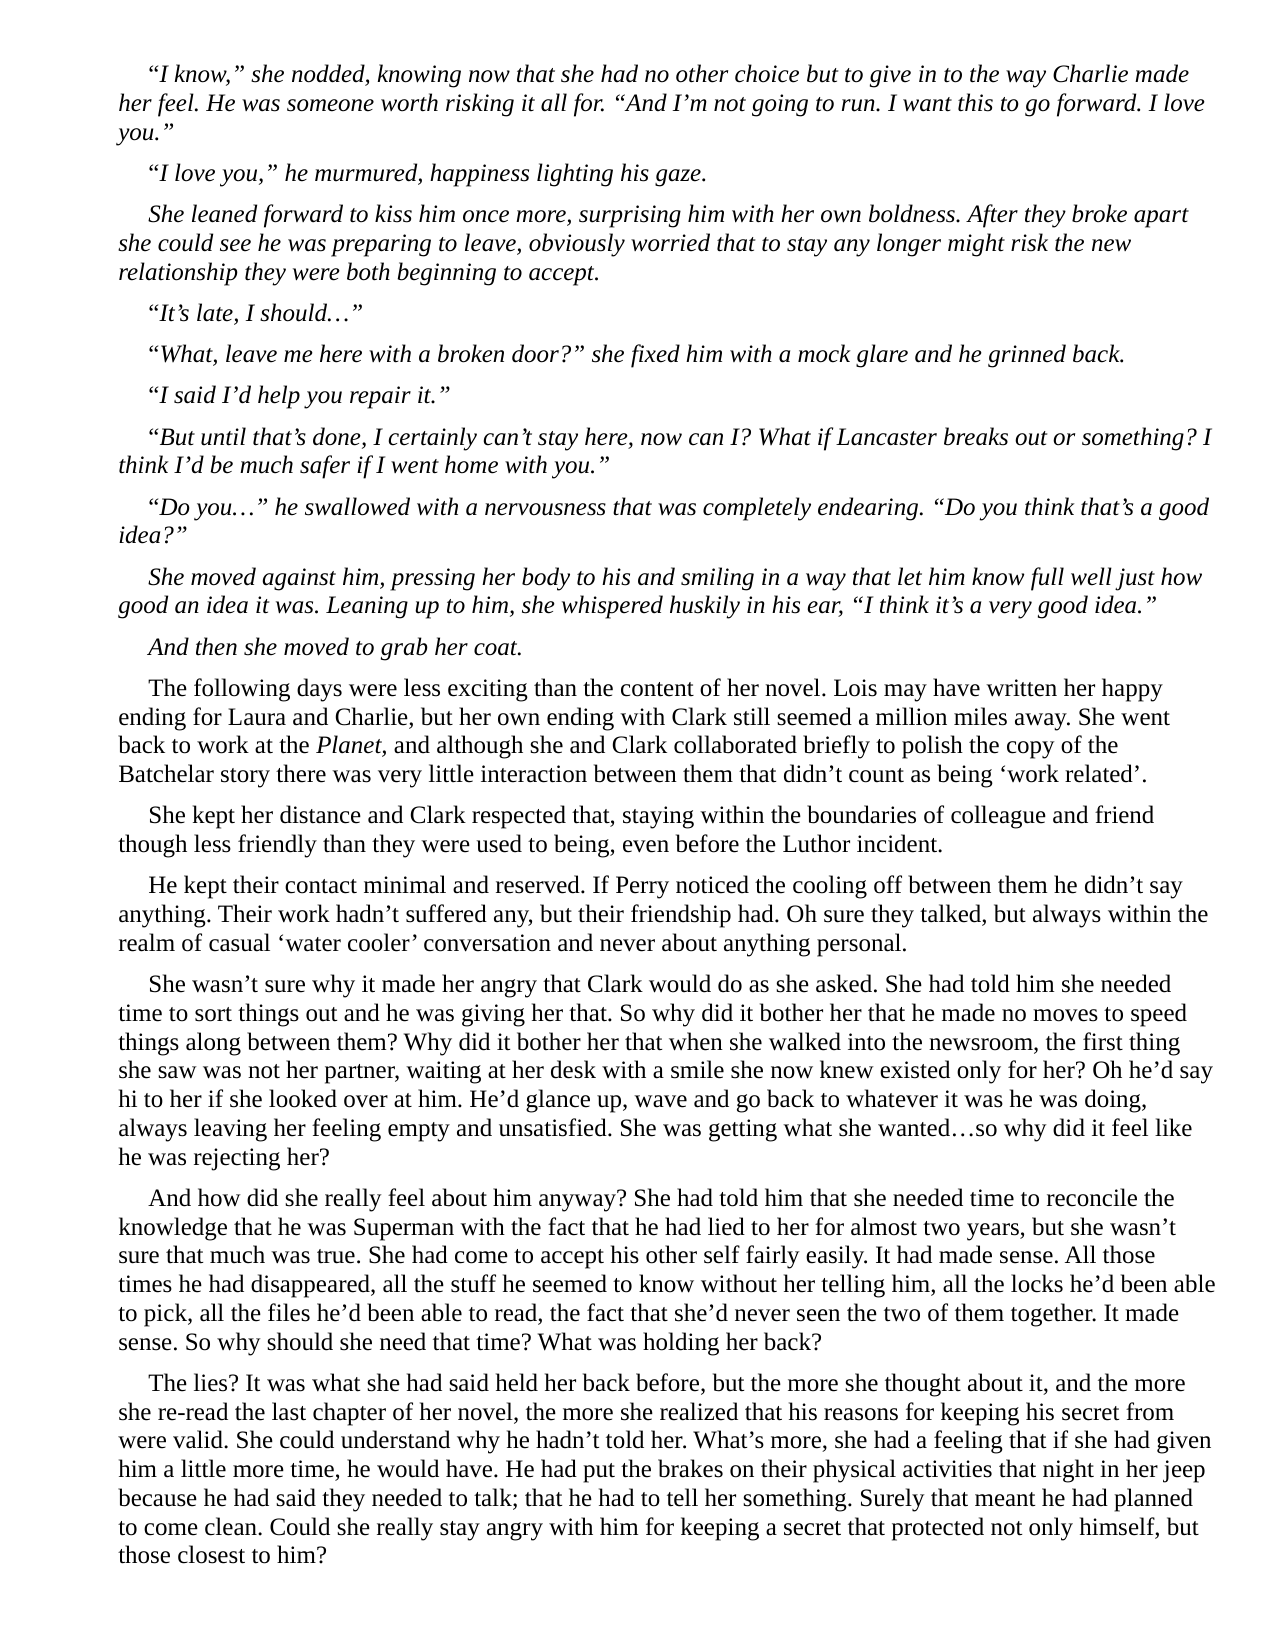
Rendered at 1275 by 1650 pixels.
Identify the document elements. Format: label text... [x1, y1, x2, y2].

text She kept her distance and Clark respected that, staying within the boundaries of colleague and friend though less friendly than they were used to being, even before the Luthor incident. [118, 800, 1216, 858]
text The lies? It was what she had said held her back before, but the more she thought about it, and the more she re-read the last chapter of her novel, the more she realized that his reasons for keeping his secret from were valid. She could understand why he hadn’t told her. What’s more, she had a feeling that if she had given him a little more time, he would have. He had put the brakes on their physical activities that night in her jeep because he had said they needed to talk; that he had to tell her something. Surely that meant he had planned to come clean. Could she really stay angry with him for keeping a secret that protected not only himself, but those closest to him? [118, 1368, 1216, 1569]
text “I know,” she nodded, knowing now that she had no other choice but to give in to the way Charlie made her feel. He was someone worth risking it all for. “And I’m not going to run. I want this to go forward. I love you.” [118, 59, 1216, 145]
text She moved against him, pressing her body to his and smiling in a way that let him know full well just how good an idea it was. Leaning up to him, she whispered huskily in his ear, “I think it’s a very good idea.” [118, 562, 1216, 619]
text “But until that’s done, I certainly can’t stay here, now can I? What if Lancaster breaks out or something? I think I’d be much safer if I went home with you.” [118, 422, 1216, 479]
text “I said I’d help you repair it.” [118, 380, 1216, 409]
text And how did she really feel about him anyway? She had told him that she needed time to reconcile the knowledge that he was Superman with the fact that he had lied to her for almost two years, but she wasn’t sure that much was true. She had come to accept his other self fairly easily. It had made sense. All those times he had disappeared, all the stuff he seemed to know without her telling him, all the locks he’d been able to pick, all the files he’d been able to read, the fact that she’d never seen the two of them together. It made sense. So why should she need that time? What was holding her back? [118, 1183, 1216, 1355]
text “It’s late, I should…” [118, 298, 1216, 327]
text The following days were less exciting than the content of her novel. Lois may have written her happy ending for Laura and Charlie, but her own ending with Clark still seemed a million miles away. She went back to work at the Planet, and although she and Clark collaborated briefly to polish the copy of the Batchelar story there was very little interaction between them that didn’t count as being ‘work related’. [118, 673, 1216, 788]
text She wasn’t sure why it made her angry that Clark would do as she asked. She had told him she needed time to sort things out and he was giving her that. So why did it bother her that he made no moves to speed things along between them? Why did it bother her that when she walked into the newsroom, the first thing she saw was not her partner, waiting at her desk with a smile she now knew existed only for her? Oh he’d say hi to her if she looked over at him. He’d glance up, wave and go back to whatever it was he was doing, always leaving her feeling empty and unsatisfied. She was getting what she wanted…so why did it feel like he was rejecting her? [118, 969, 1216, 1170]
text And then she moved to grab her coat. [118, 632, 1216, 660]
text She leaned forward to kiss him once more, surprising him with her own boldness. After they broke apart she could see he was preparing to leave, obviously worried that to stay any longer might risk the new relationship they were both beginning to accept. [118, 199, 1216, 285]
text “Do you…” he swallowed with a nervousness that was completely endearing. “Do you think that’s a good idea?” [118, 492, 1216, 549]
text “What, leave me here with a broken door?” she fixed him with a mock glare and he grinned back. [118, 339, 1216, 368]
text He kept their contact minimal and reserved. If Perry noticed the cooling off between them he didn’t say anything. Their work hadn’t suffered any, but their friendship had. Oh sure they talked, but always within the realm of casual ‘water cooler’ conversation and never about anything personal. [118, 870, 1216, 957]
text “I love you,” he murmured, happiness lighting his gaze. [118, 158, 1216, 187]
